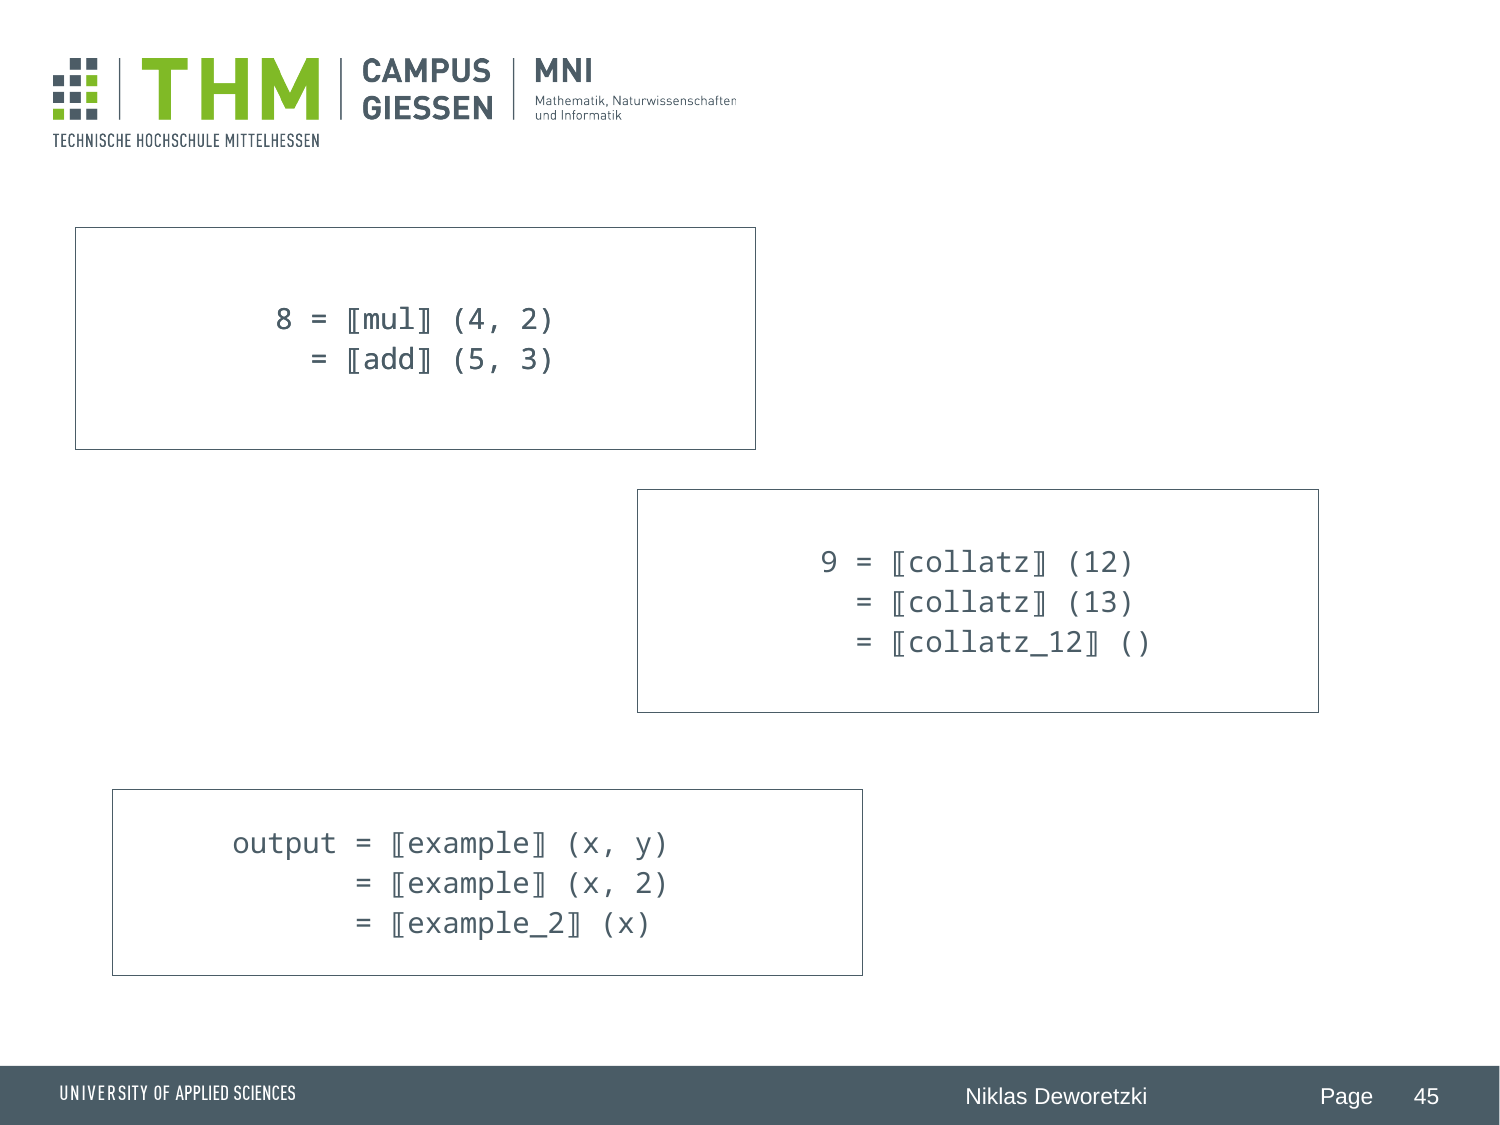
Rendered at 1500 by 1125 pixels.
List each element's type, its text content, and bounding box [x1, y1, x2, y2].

picture [59, 1082, 296, 1104]
text_box output = ⟦example⟧ (x, y) = ⟦example⟧ (x, 2) = ⟦example_2⟧ (x) [112, 789, 863, 976]
picture [53, 58, 736, 147]
slide_number [1376, 1073, 1455, 1118]
text_box 8 = ⟦mul⟧ (4, 2) = ⟦add⟧ (5, 3) [75, 227, 756, 450]
text_box 9 = ⟦collatz⟧ (12) = ⟦collatz⟧ (13) = ⟦collatz_12⟧ () [637, 489, 1319, 713]
